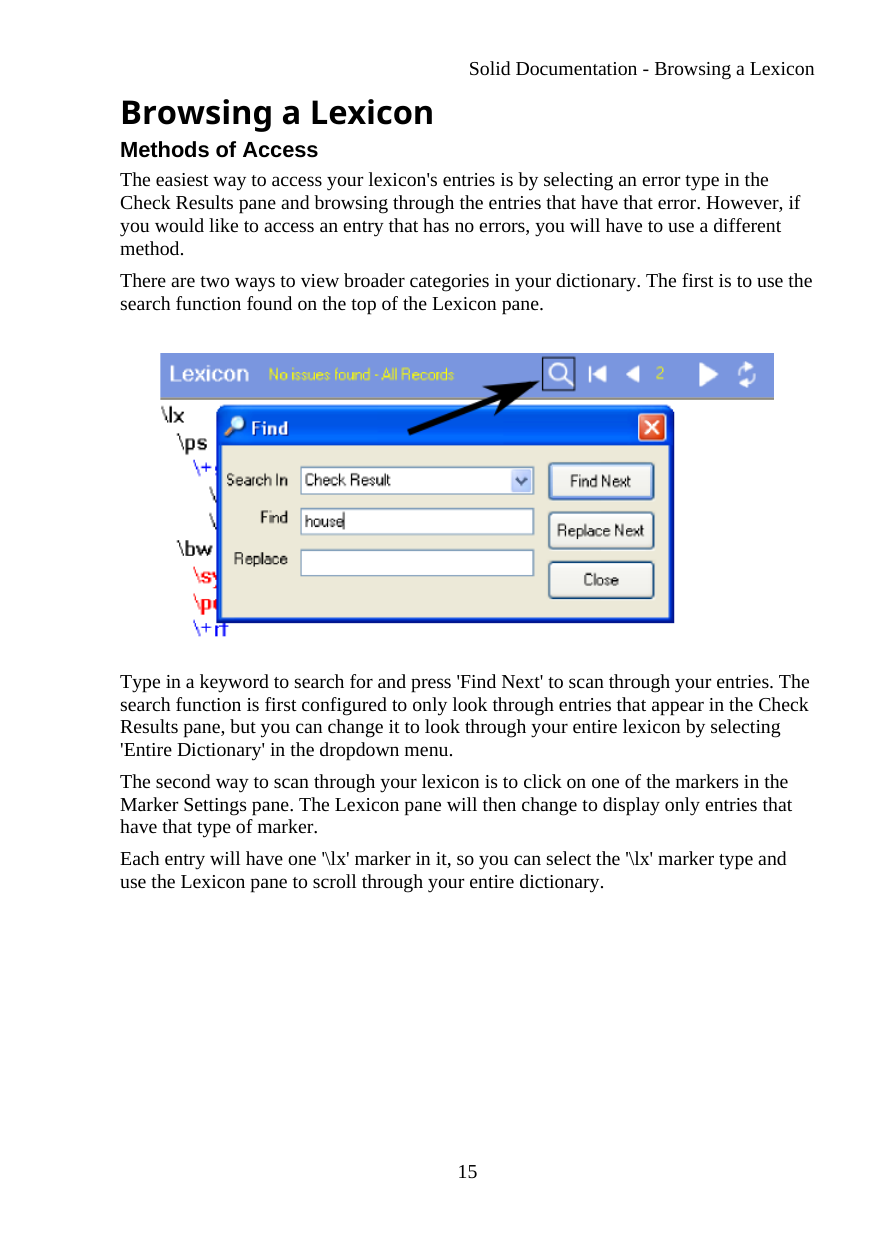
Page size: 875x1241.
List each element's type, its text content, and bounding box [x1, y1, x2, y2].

text There are two ways to view broader categories in your dictionary. The first is to use the search function found on the top of the Lexicon pane. [120, 269, 814, 314]
picture [160, 353, 774, 640]
subtitle Browsing a Lexicon [120, 90, 814, 134]
subtitle Methods of Access [120, 137, 814, 162]
text Each entry will have one '\lx' marker in it, so you can select the '\lx' marker type and use the Lexicon pane to scroll through your entire dictionary. [120, 847, 814, 893]
text The second way to scan through your lexicon is to click on one of the markers in the Marker Settings pane. The Lexicon pane will then change to display only entries that have that type of marker. [120, 770, 814, 838]
text The easiest way to access your lexicon's entries is by selecting an error type in the Check Results pane and browsing through the entries that have that error. However, if you would like to access an entry that has no errors, you will have to use a different method. [120, 168, 814, 260]
text Type in a keyword to search for and press 'Find Next' to scan through your entries. The search function is first configured to only look through entries that appear in the Check Results pane, but you can change it to look through your entire lexicon by selecting 'Entire Dictionary' in the dropdown menu. [120, 323, 814, 761]
